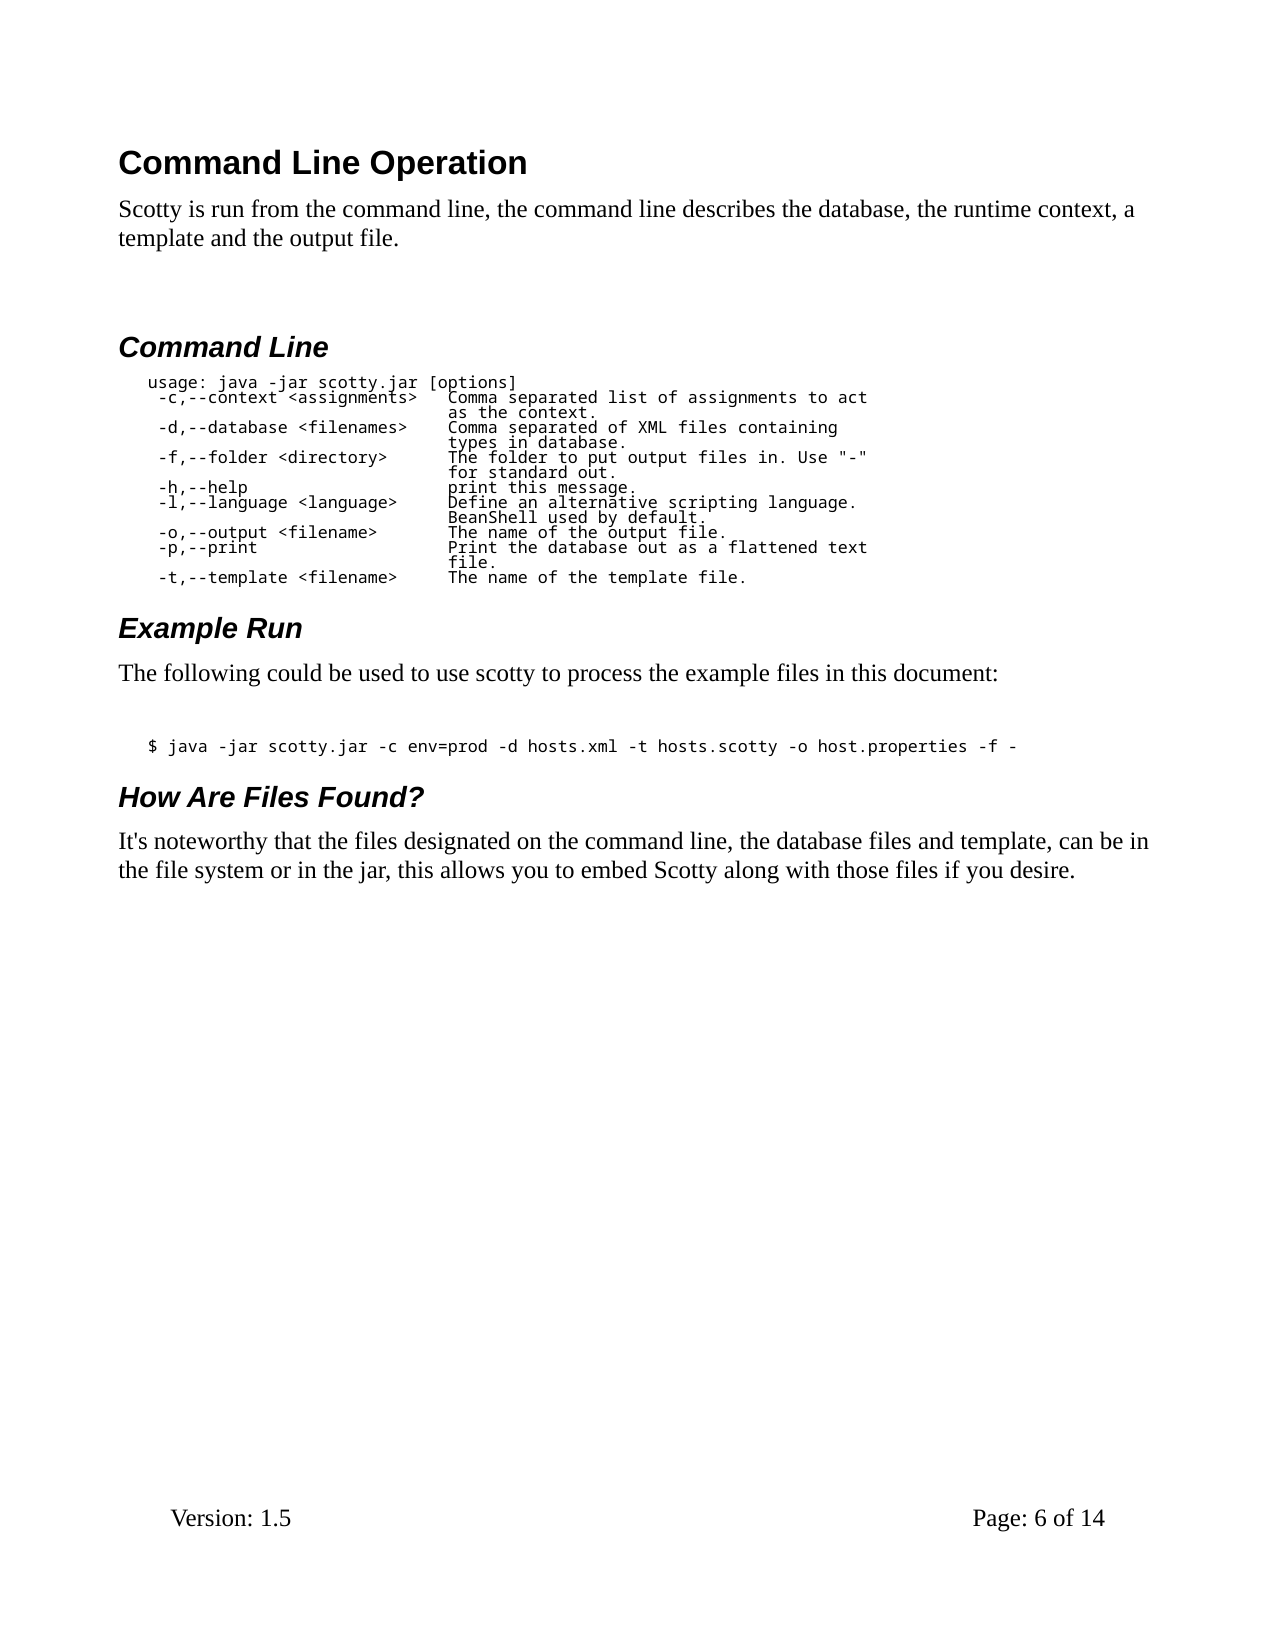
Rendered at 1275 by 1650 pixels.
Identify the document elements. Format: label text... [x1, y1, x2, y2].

text for standard out. [148, 467, 1157, 482]
text -h,--help print this message. [148, 482, 1157, 497]
subtitle Command Line Operation [118, 143, 1157, 182]
text The following could be used to use scotty to process the example files in this document: [118, 658, 1157, 686]
text $ java -jar scotty.jar -c env=prod -d hosts.xml -t hosts.scotty -o host.properties -f - [148, 740, 1157, 755]
text -t,--template <filename> The name of the template file. [148, 572, 1157, 587]
text as the context. [148, 407, 1157, 422]
text BeanShell used by default. [148, 512, 1157, 527]
text usage: java -jar scotty.jar [options] [148, 377, 1157, 392]
text types in database. [148, 437, 1157, 452]
text -p,--print Print the database out as a flattened text [148, 542, 1157, 557]
text -o,--output <filename> The name of the output file. [148, 527, 1157, 542]
text Scotty is run from the command line, the command line describes the database, the runtime context, a template and the output file. [118, 194, 1157, 252]
text -f,--folder <directory> The folder to put output files in. Use "-" [148, 452, 1157, 467]
text -l,--language <language> Define an alternative scripting language. [148, 497, 1157, 512]
text It's noteworthy that the files designated on the command line, the database files and template, can be in the file system or in the jar, this allows you to embed Scotty along with those files if you desire. [118, 826, 1157, 884]
text -c,--context <assignments> Comma separated list of assignments to act [148, 392, 1157, 407]
subtitle Command Line [118, 331, 1157, 364]
text -d,--database <filenames> Comma separated of XML files containing [148, 422, 1157, 437]
subtitle Example Run [118, 612, 1157, 645]
text file. [148, 557, 1157, 572]
subtitle How Are Files Found? [118, 780, 1157, 814]
